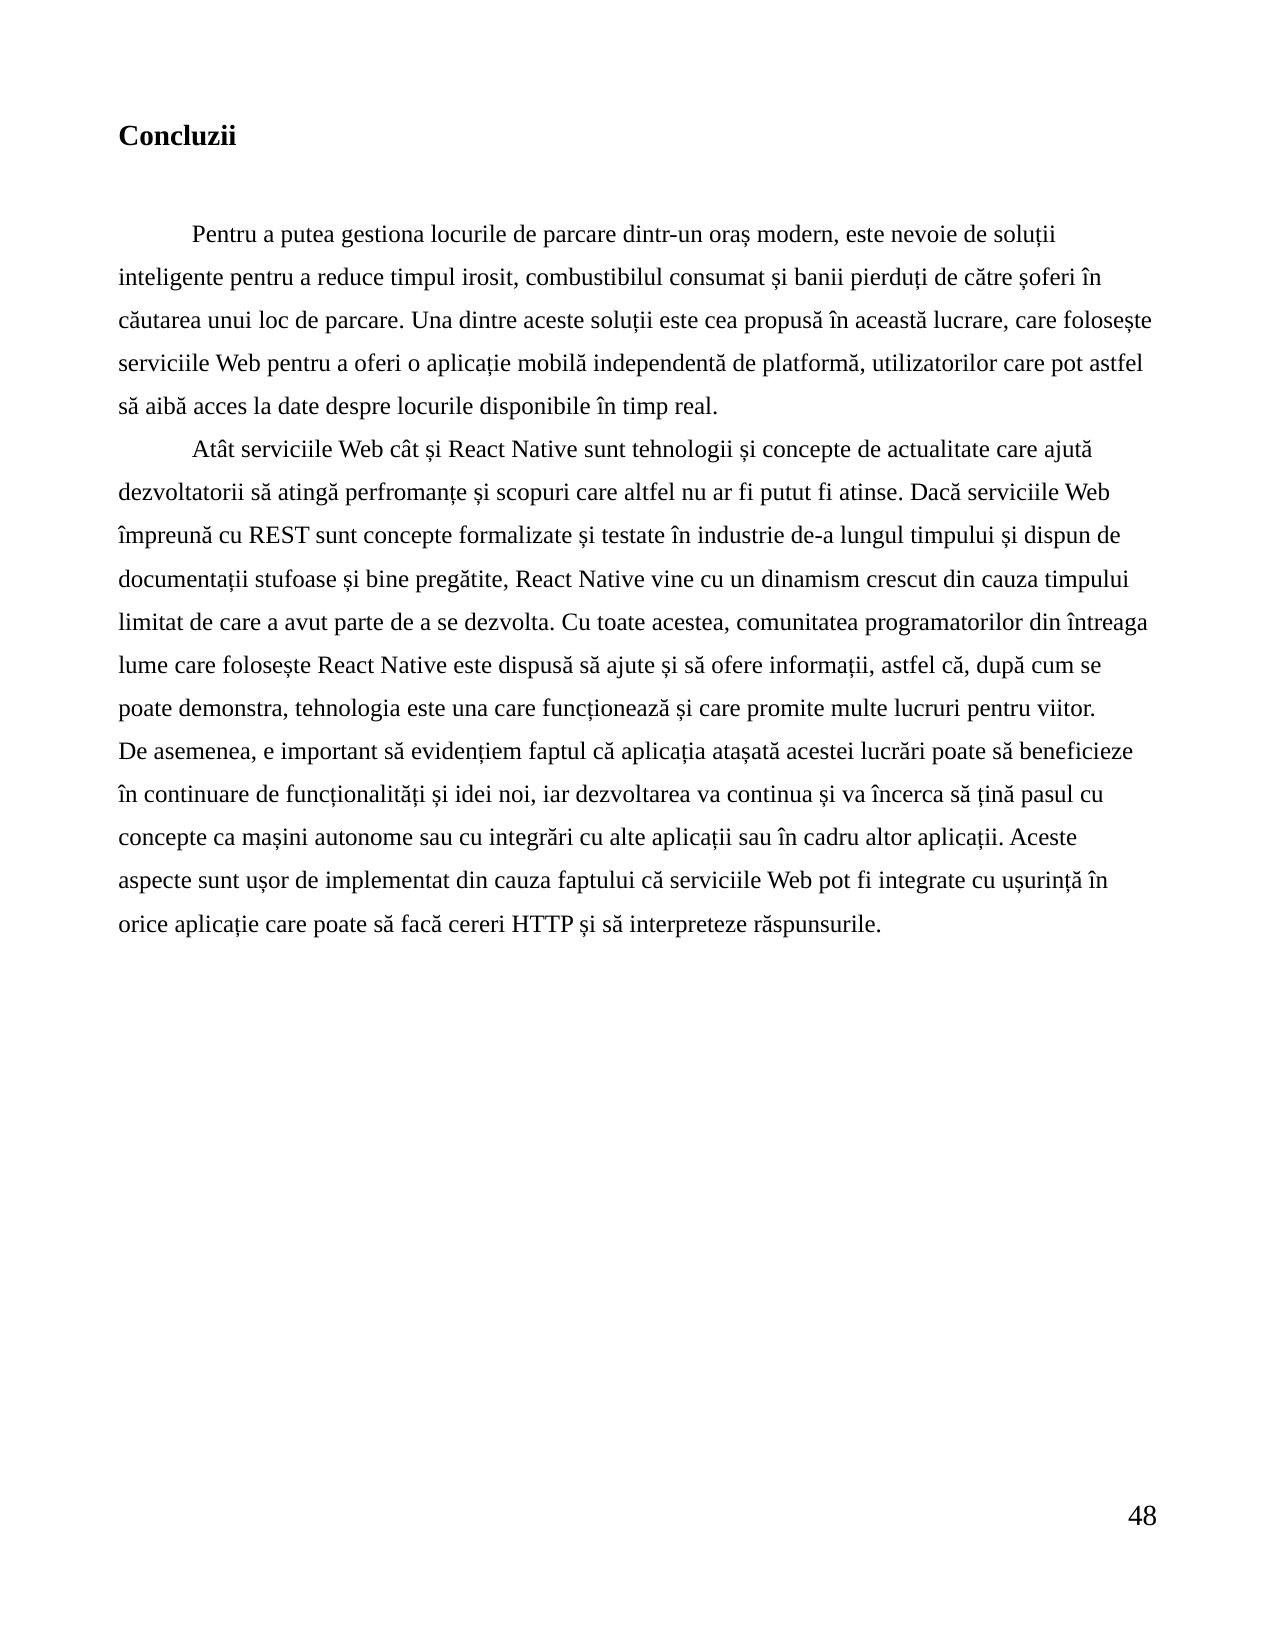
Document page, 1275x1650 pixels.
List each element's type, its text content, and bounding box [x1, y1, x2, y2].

text Atât serviciile Web cât și React Native sunt tehnologii și concepte de actualitate care ajută dezvoltatorii să atingă perfromanțe și scopuri care altfel nu ar fi putut fi atinse. Dacă serviciile Web împreună cu REST sunt concepte formalizate și testate în industrie de-a lungul timpului și dispun de documentații stufoase și bine pregătite, React Native vine cu un dinamism crescut din cauza timpului limitat de care a avut parte de a se dezvolta. Cu toate acestea, comunitatea programatorilor din întreaga lume care folosește React Native este dispusă să ajute și să ofere informații, astfel că, după cum se poate demonstra, tehnologia este una care funcționează și care promite multe lucruri pentru viitor. [118, 434, 1157, 722]
text Concluzii [118, 118, 1157, 152]
text De asemenea, e important să evidențiem faptul că aplicația atașată acestei lucrări poate să beneficieze în continuare de funcționalități și idei noi, iar dezvoltarea va continua și va încerca să țină pasul cu concepte ca mașini autonome sau cu integrări cu alte aplicații sau în cadru altor aplicații. Aceste aspecte sunt ușor de implementat din cauza faptului că serviciile Web pot fi integrate cu ușurință în orice aplicație care poate să facă cereri HTTP și să interpreteze răspunsurile. [118, 736, 1157, 937]
text Pentru a putea gestiona locurile de parcare dintr-un oraș modern, este nevoie de soluții inteligente pentru a reduce timpul irosit, combustibilul consumat și banii pierduți de către șoferi în căutarea unui loc de parcare. Una dintre aceste soluții este cea propusă în această lucrare, care folosește serviciile Web pentru a oferi o aplicație mobilă independentă de platformă, utilizatorilor care pot astfel să aibă acces la date despre locurile disponibile în timp real. [118, 219, 1157, 420]
